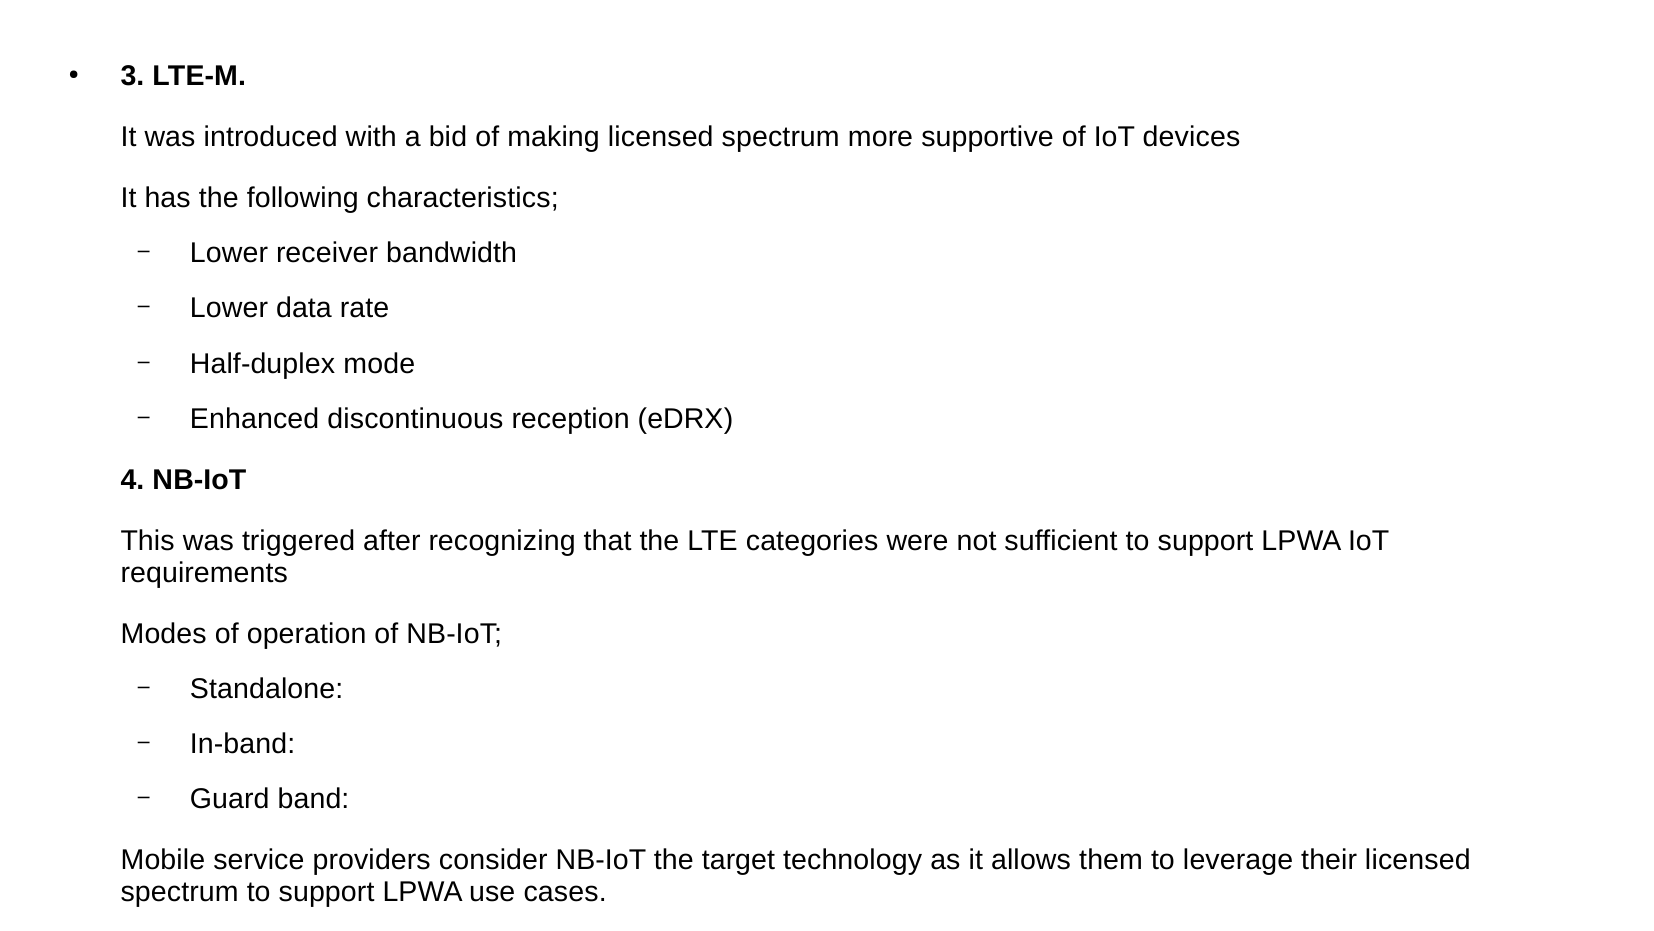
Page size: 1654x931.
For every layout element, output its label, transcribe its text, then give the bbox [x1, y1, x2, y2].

list 3. LTE-M. It was introduced with a bid of making licensed spectrum more supportive of IoT devices It has the following characteristics; Lower receiver bandwidth Lower data rate Half-duplex mode Enhanced discontinuous reception (eDRX) 4. NB-IoT This was triggered after recognizing that the LTE categories were not sufficient to support LPWA IoT requirements Modes of operation of NB-IoT; Standalone: In-band: Guard band: Mobile service providers consider NB-IoT the target technology as it allows them to leverage their licensed spectrum to support LPWA use cases. [51, 59, 1540, 916]
